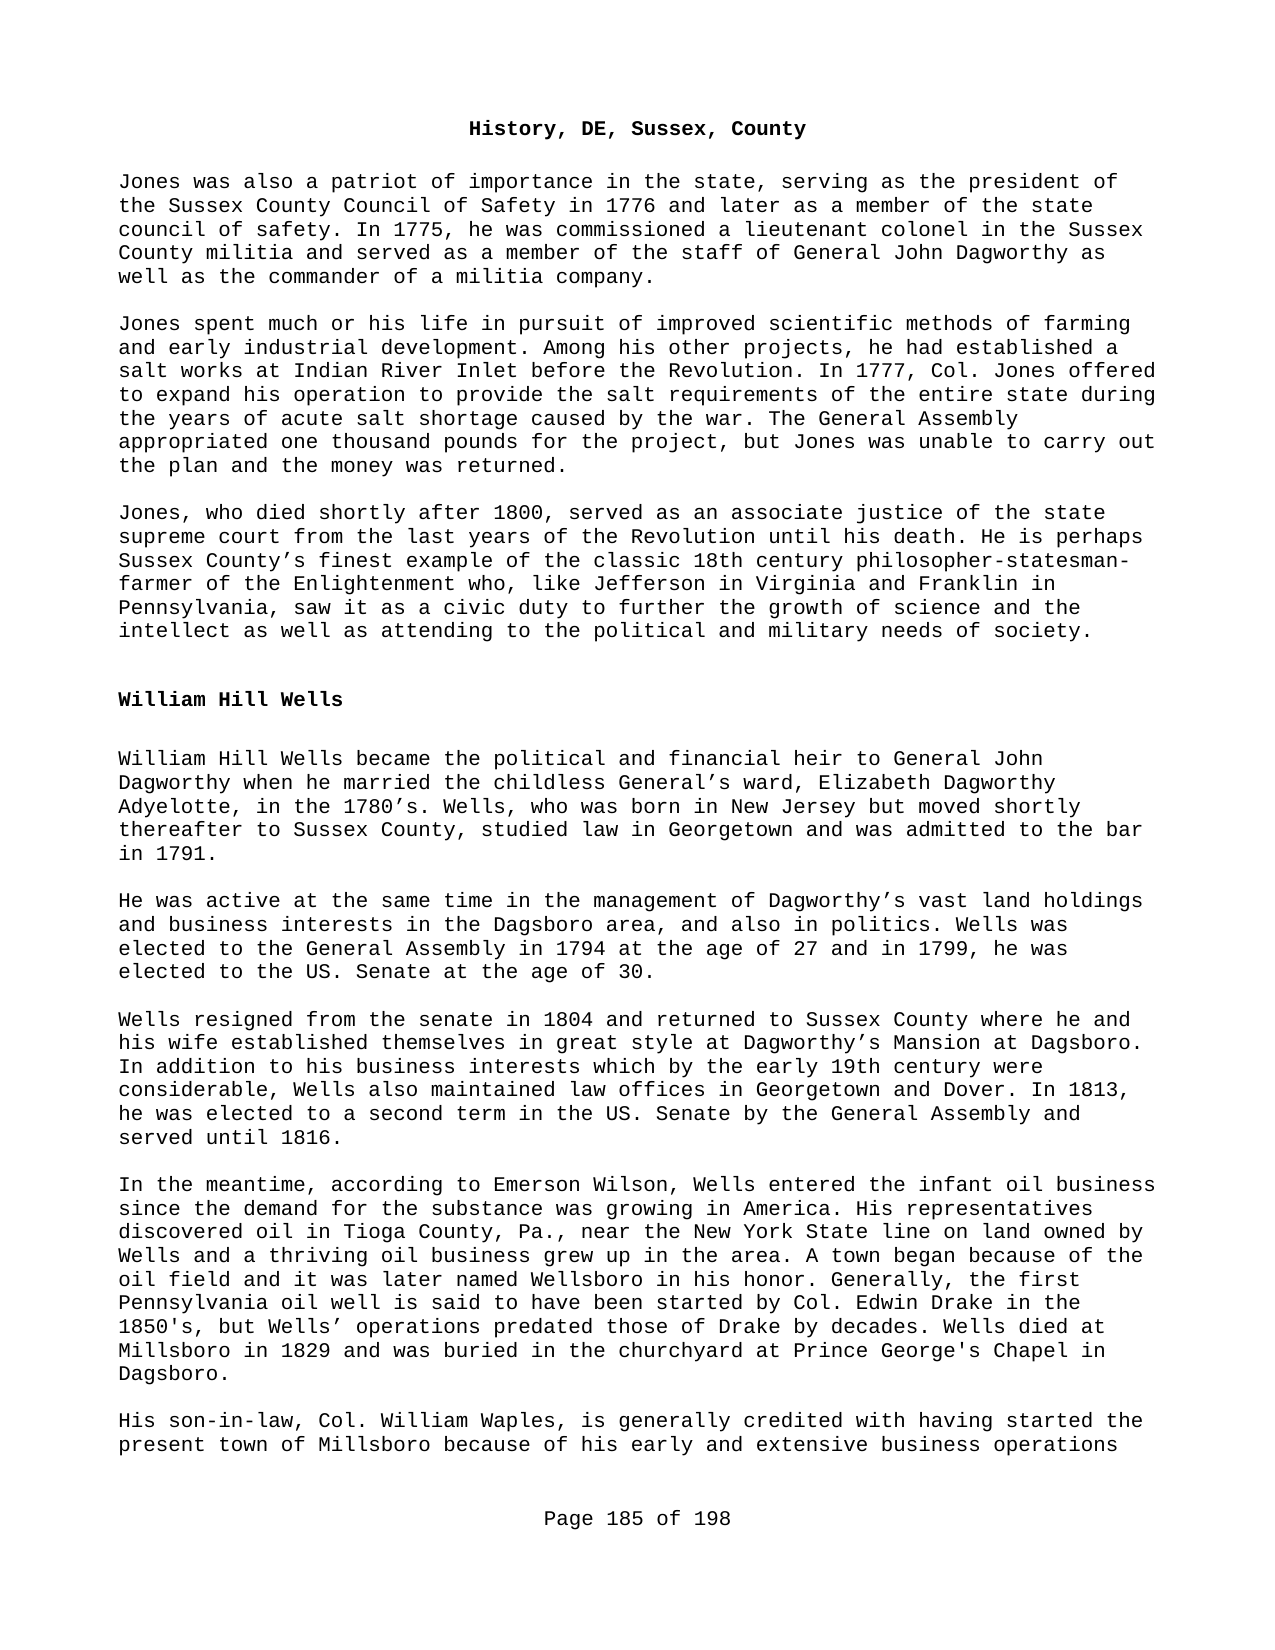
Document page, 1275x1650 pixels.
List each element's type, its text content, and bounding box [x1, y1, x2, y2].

text Jones was also a patriot of importance in the state, serving as the president of the Sussex County Council of Safety in 1776 and later as a member of the state council of safety. In 1775, he was commissioned a lieutenant colonel in the Sussex County militia and served as a member of the staff of General John Dagworthy as well as the commander of a militia company. [118, 171, 1157, 289]
text Jones spent much or his life in pursuit of improved scientific methods of farming and early industrial development. Among his other projects, he had established a salt works at Indian River Inlet before the Revolution. In 1777, Col. Jones offered to expand his operation to provide the salt requirements of the entire state during the years of acute salt shortage caused by the war. The General Assembly appropriated one thousand pounds for the project, but Jones was unable to carry out the plan and the money was returned. [118, 313, 1157, 479]
text Wells resigned from the senate in 1804 and returned to Sussex County where he and his wife established themselves in great style at Dagworthy’s Mansion at Dagsboro. In addition to his business interests which by the early 19th century were considerable, Wells also maintained law offices in Georgetown and Dover. In 1813, he was elected to a second term in the US. Senate by the General Assembly and served until 1816. [118, 1008, 1157, 1150]
text Jones, who died shortly after 1800, served as an associate justice of the state supreme court from the last years of the Revolution until his death. He is perhaps Sussex County’s finest example of the classic 18th century philosopher-statesman-farmer of the Enlightenment who, like Jefferson in Virginia and Franklin in Pennsylvania, saw it as a civic duty to further the growth of science and the intellect as well as attending to the political and military needs of society. [118, 502, 1157, 644]
text In the meantime, according to Emerson Wilson, Wells entered the infant oil business since the demand for the substance was growing in America. His representatives discovered oil in Tioga County, Pa., near the New York State line on land owned by Wells and a thriving oil business grew up in the area. A town began because of the oil field and it was later named Wellsboro in his honor. Generally, the first Pennsylvania oil well is said to have been started by Col. Edwin Drake in the 1850's, but Wells’ operations predated those of Drake by decades. Wells died at Millsboro in 1829 and was buried in the churchyard at Prince George's Chapel in Dagsboro. [118, 1174, 1157, 1387]
subtitle William Hill Wells [118, 689, 1157, 712]
text His son-in-law, Col. William Waples, is generally credited with having started the present town of Millsboro because of his early and extensive business operations [118, 1411, 1157, 1458]
text William Hill Wells became the political and financial heir to General John Dagworthy when he married the childless General’s ward, Elizabeth Dagworthy Adyelotte, in the 1780’s. Wells, who was born in New Jersey but moved shortly thereafter to Sussex County, studied law in Georgetown and was admitted to the bar in 1791. [118, 748, 1157, 867]
text He was active at the same time in the management of Dagworthy’s vast land holdings and business interests in the Dagsboro area, and also in politics. Wells was elected to the General Assembly in 1794 at the age of 27 and in 1799, he was elected to the US. Senate at the age of 30. [118, 890, 1157, 985]
